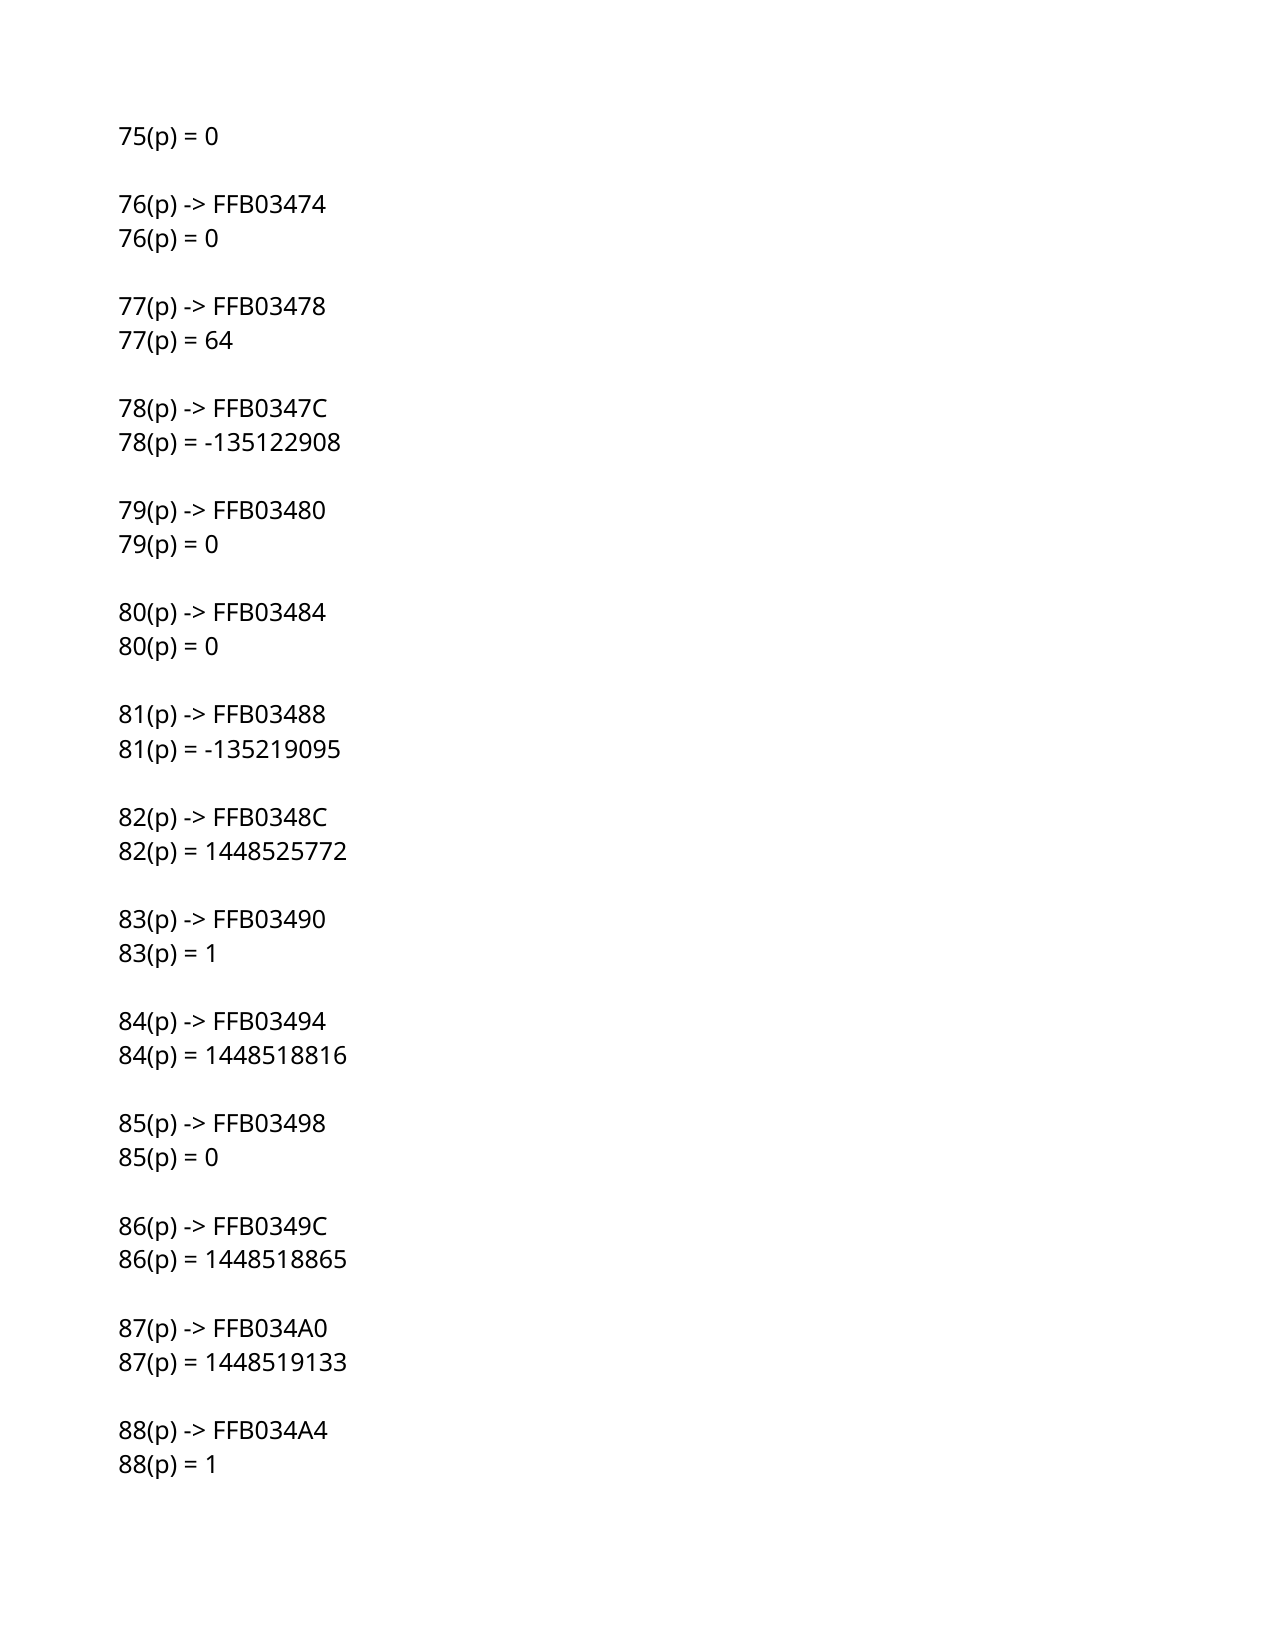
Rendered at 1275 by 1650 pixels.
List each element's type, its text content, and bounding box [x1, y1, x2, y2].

text 82(p) = 1448525772 [118, 833, 1157, 867]
text 88(p) = 1 [118, 1447, 1157, 1481]
text 83(p) -> FFB03490 [118, 902, 1157, 936]
text 75(p) = 0 [118, 118, 1157, 152]
text 86(p) -> FFB0349C [118, 1208, 1157, 1242]
text 78(p) -> FFB0347C [118, 391, 1157, 425]
text 76(p) -> FFB03474 [118, 186, 1157, 220]
text 84(p) = 1448518816 [118, 1038, 1157, 1072]
text 76(p) = 0 [118, 220, 1157, 254]
text 80(p) = 0 [118, 629, 1157, 663]
text 80(p) -> FFB03484 [118, 595, 1157, 629]
text 85(p) = 0 [118, 1140, 1157, 1174]
text 85(p) -> FFB03498 [118, 1106, 1157, 1140]
text 77(p) -> FFB03478 [118, 288, 1157, 322]
text 87(p) = 1448519133 [118, 1344, 1157, 1378]
text 78(p) = -135122908 [118, 425, 1157, 459]
text 84(p) -> FFB03494 [118, 1004, 1157, 1038]
text 79(p) = 0 [118, 527, 1157, 561]
text 81(p) -> FFB03488 [118, 697, 1157, 731]
text 83(p) = 1 [118, 936, 1157, 970]
text 87(p) -> FFB034A0 [118, 1310, 1157, 1344]
text 81(p) = -135219095 [118, 731, 1157, 765]
text 82(p) -> FFB0348C [118, 799, 1157, 833]
text 77(p) = 64 [118, 322, 1157, 357]
text 79(p) -> FFB03480 [118, 493, 1157, 527]
text 86(p) = 1448518865 [118, 1242, 1157, 1276]
text 88(p) -> FFB034A4 [118, 1412, 1157, 1447]
